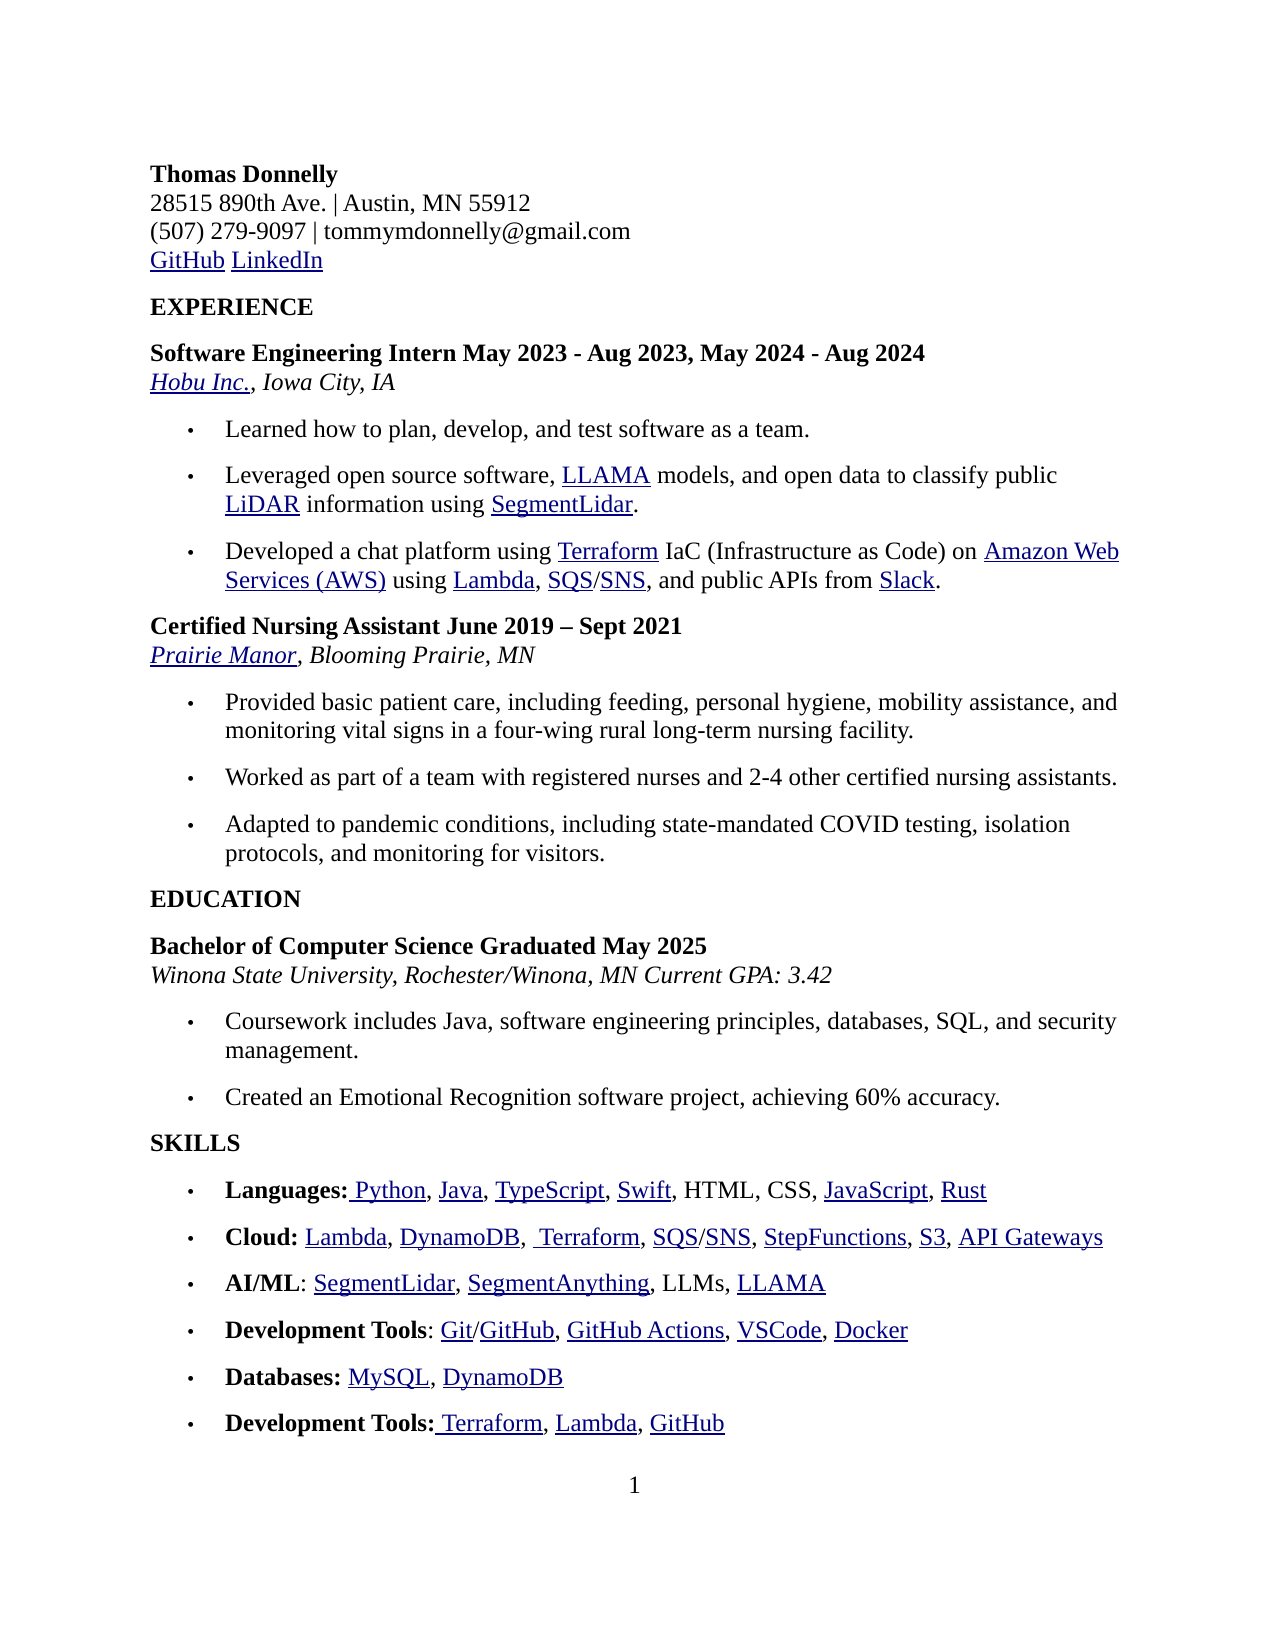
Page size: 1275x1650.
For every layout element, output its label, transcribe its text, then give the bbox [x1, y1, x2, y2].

text Software Engineering Intern May 2023 - Aug 2023, May 2024 - Aug 2024 Hobu Inc., Iowa City, IA [150, 338, 1125, 396]
text EDUCATION [150, 884, 1125, 913]
text EXPERIENCE [150, 292, 1125, 321]
text Bachelor of Computer Science Graduated May 2025 Winona State University, Rochester/Winona, MN Current GPA: 3.42 [150, 931, 1125, 988]
text Thomas Donnelly 28515 890th Ave. | Austin, MN 55912 (507) 279-9097 | tommymdonnelly@gmail.com GitHub LinkedIn [150, 159, 1125, 274]
list Languages: Python, Java, TypeScript, Swift, HTML, CSS, JavaScript, Rust [187, 1175, 1125, 1204]
list Adapted to pandemic conditions, including state-mandated COVID testing, isolation protocols, and monitoring for visitors. [187, 809, 1125, 866]
text SKILLS [150, 1128, 1125, 1157]
list Development Tools: Terraform, Lambda, GitHub [187, 1408, 1125, 1437]
list Worked as part of a team with registered nurses and 2-4 other certified nursing assistants. [187, 762, 1125, 791]
list Cloud: Lambda, DynamoDB, Terraform, SQS/SNS, StepFunctions, S3, API Gateways [187, 1222, 1125, 1251]
text Certified Nursing Assistant June 2019 – Sept 2021 Prairie Manor, Blooming Prairie, MN [150, 611, 1125, 669]
list AI/ML: SegmentLidar, SegmentAnything, LLMs, LLAMA [187, 1268, 1125, 1297]
list Leveraged open source software, LLAMA models, and open data to classify public LiDAR information using SegmentLidar. [187, 461, 1125, 518]
list Databases: MySQL, DynamoDB [187, 1362, 1125, 1391]
list Learned how to plan, develop, and test software as a team. [187, 414, 1125, 443]
list Created an Emotional Recognition software project, achieving 60% accuracy. [187, 1082, 1125, 1111]
list Development Tools: Git/GitHub, GitHub Actions, VSCode, Docker [187, 1315, 1125, 1344]
list Provided basic patient care, including feeding, personal hygiene, mobility assistance, and monitoring vital signs in a four-wing rural long-term nursing facility. [187, 687, 1125, 744]
list Coursework includes Java, software engineering principles, databases, SQL, and security management. [187, 1006, 1125, 1064]
list Developed a chat platform using Terraform IaC (Infrastructure as Code) on Amazon Web Services (AWS) using Lambda, SQS/SNS, and public APIs from Slack. [187, 536, 1125, 593]
